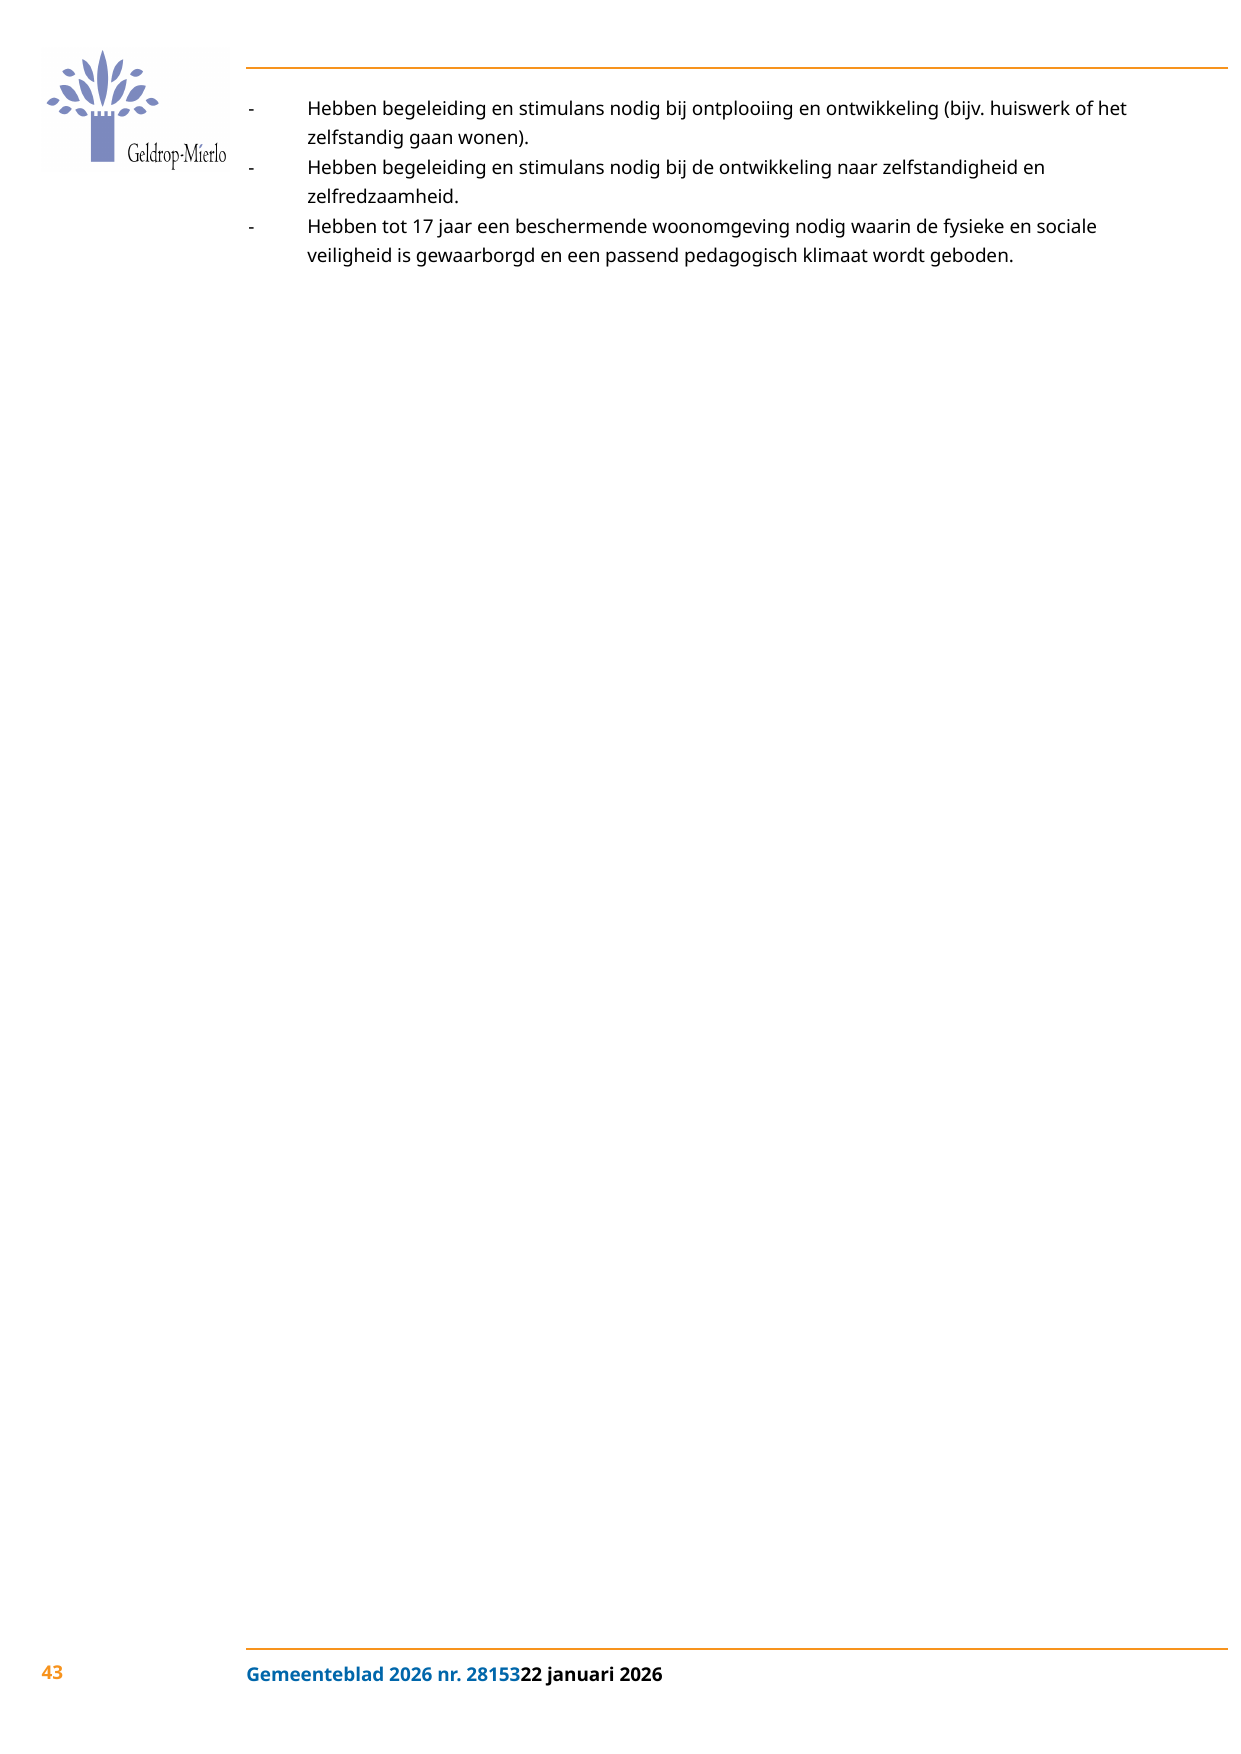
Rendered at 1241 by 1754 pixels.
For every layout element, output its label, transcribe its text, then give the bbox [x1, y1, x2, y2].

list Hebben tot 17 jaar een beschermende woonomgeving nodig waarin de fysieke en sociale veiligheid is gewaarborgd en een passend pedagogisch klimaat wordt geboden. [248, 213, 1152, 268]
list Hebben begeleiding en stimulans nodig bij ontplooiing en ontwikkeling (bijv. huiswerk of het zelfstandig gaan wonen). [248, 95, 1152, 150]
list Hebben begeleiding en stimulans nodig bij de ontwikkeling naar zelfstandigheid en zelfredzaamheid. [248, 154, 1152, 209]
picture [41, 47, 231, 172]
